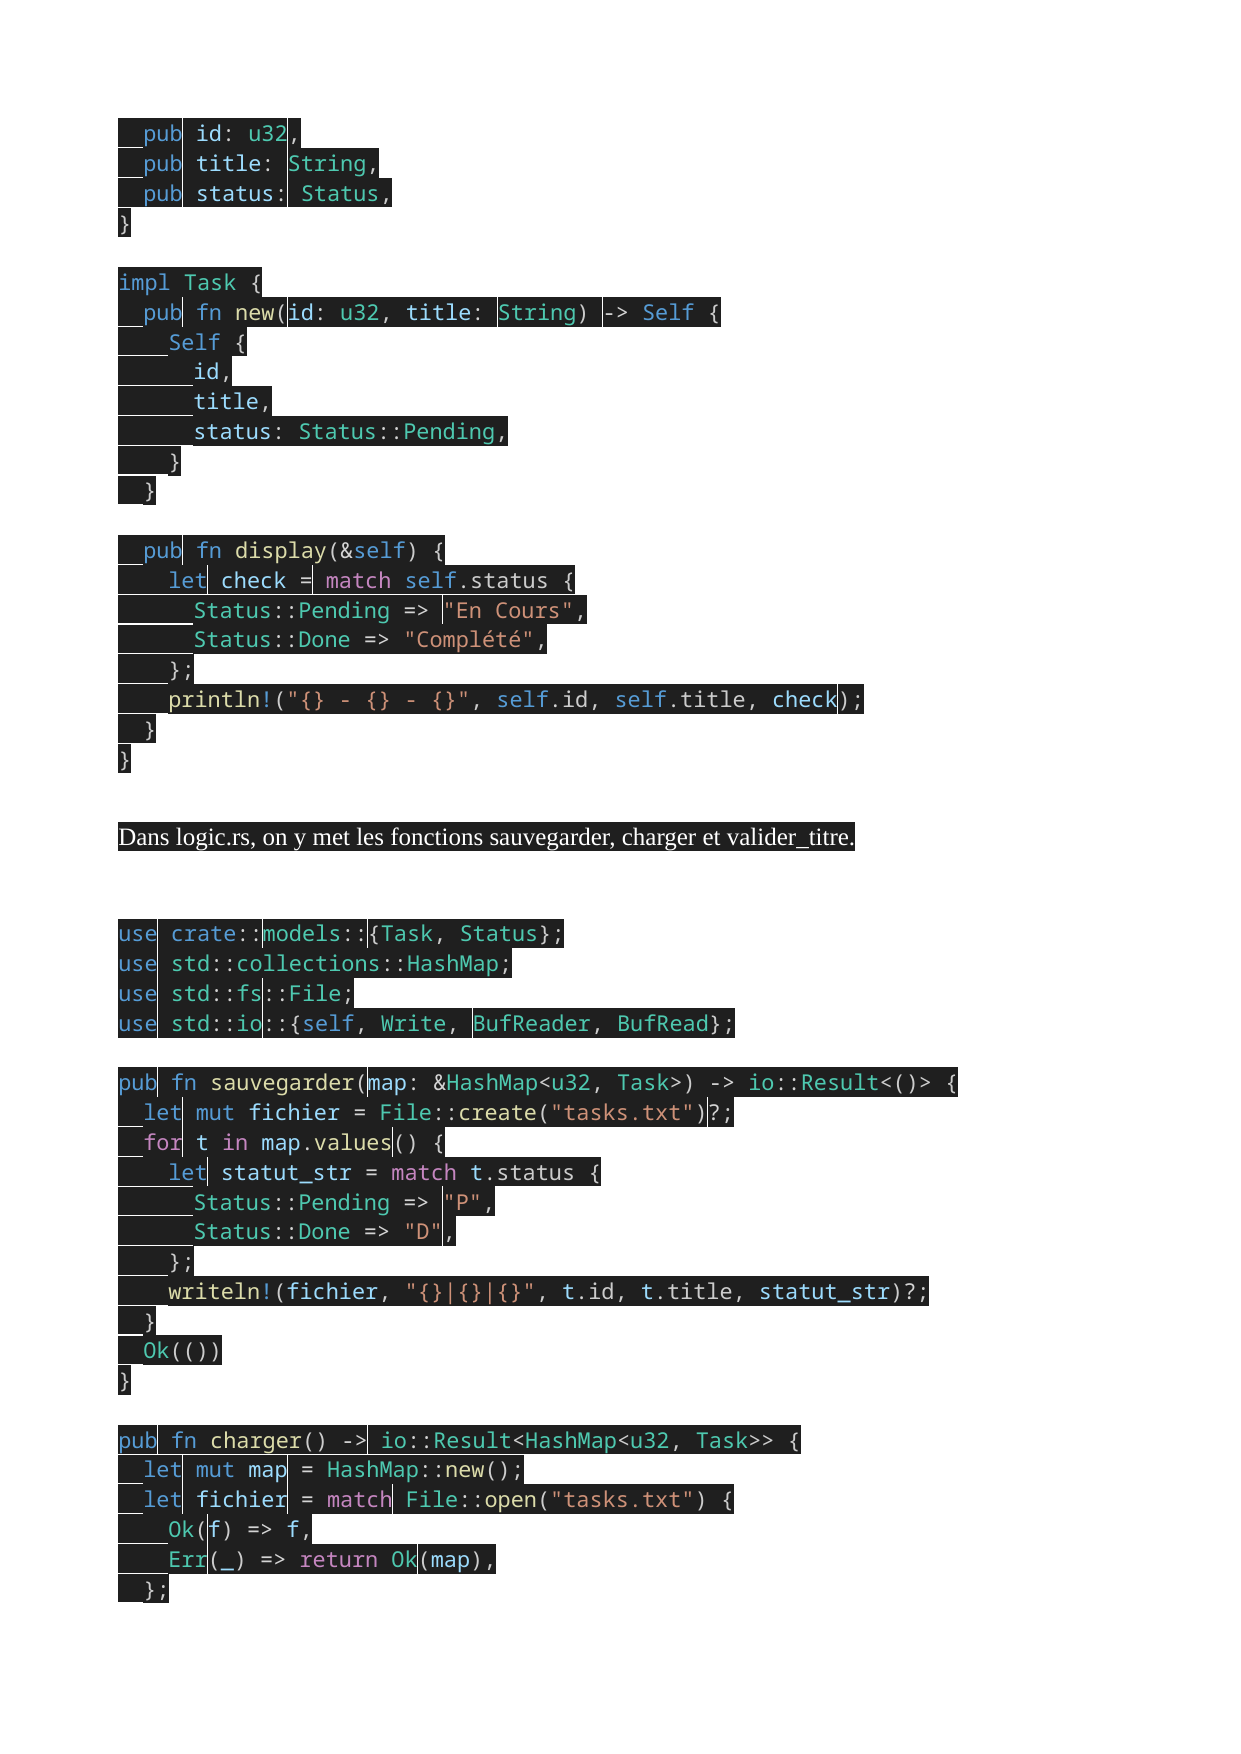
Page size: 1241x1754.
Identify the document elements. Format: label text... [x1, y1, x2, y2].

text Ok(()) [118, 1335, 1122, 1365]
text pub fn new(id: u32, title: String) -> Self { [118, 297, 1122, 327]
text } [118, 743, 1122, 773]
text pub fn sauvegarder(map: &HashMap<u32, Task>) -> io::Result<()> { [118, 1067, 1122, 1097]
text Err(_) => return Ok(map), [118, 1544, 1122, 1574]
text } [118, 1306, 1122, 1335]
text id, [118, 356, 1122, 386]
text let mut map = HashMap::new(); [118, 1454, 1122, 1484]
text Dans logic.rs, on y met les fonctions sauvegarder, charger et valider_titre. [118, 822, 1122, 851]
text writeln!(fichier, "{}|{}|{}", t.id, t.title, statut_str)?; [118, 1276, 1122, 1306]
text status: Status::Pending, [118, 416, 1122, 446]
text } [118, 1365, 1122, 1395]
text use std::collections::HashMap; [118, 948, 1122, 978]
text } [118, 446, 1122, 476]
text Status::Pending => "En Cours", [118, 594, 1122, 624]
text }; [118, 1246, 1122, 1276]
text let mut fichier = File::create("tasks.txt")?; [118, 1097, 1122, 1127]
text use std::fs::File; [118, 978, 1122, 1008]
text pub fn charger() -> io::Result<HashMap<u32, Task>> { [118, 1425, 1122, 1454]
text Status::Done => "Complété", [118, 624, 1122, 654]
text Status::Pending => "P", [118, 1186, 1122, 1216]
text }; [118, 654, 1122, 684]
text println!("{} - {} - {}", self.id, self.title, check); [118, 684, 1122, 714]
text pub title: String, [118, 148, 1122, 178]
text use std::io::{self, Write, BufReader, BufRead}; [118, 1008, 1122, 1038]
text Ok(f) => f, [118, 1514, 1122, 1544]
text use crate::models::{Task, Status}; [118, 918, 1122, 948]
text impl Task { [118, 267, 1122, 297]
text } [118, 476, 1122, 505]
text title, [118, 386, 1122, 416]
text let check = match self.status { [118, 565, 1122, 594]
text pub fn display(&self) { [118, 535, 1122, 565]
text pub status: Status, [118, 178, 1122, 207]
text Status::Done => "D", [118, 1216, 1122, 1246]
text }; [118, 1574, 1122, 1603]
text for t in map.values() { [118, 1127, 1122, 1157]
text let statut_str = match t.status { [118, 1157, 1122, 1186]
text } [118, 207, 1122, 237]
text Self { [118, 327, 1122, 356]
text pub id: u32, [118, 118, 1122, 148]
text } [118, 714, 1122, 743]
text let fichier = match File::open("tasks.txt") { [118, 1484, 1122, 1514]
